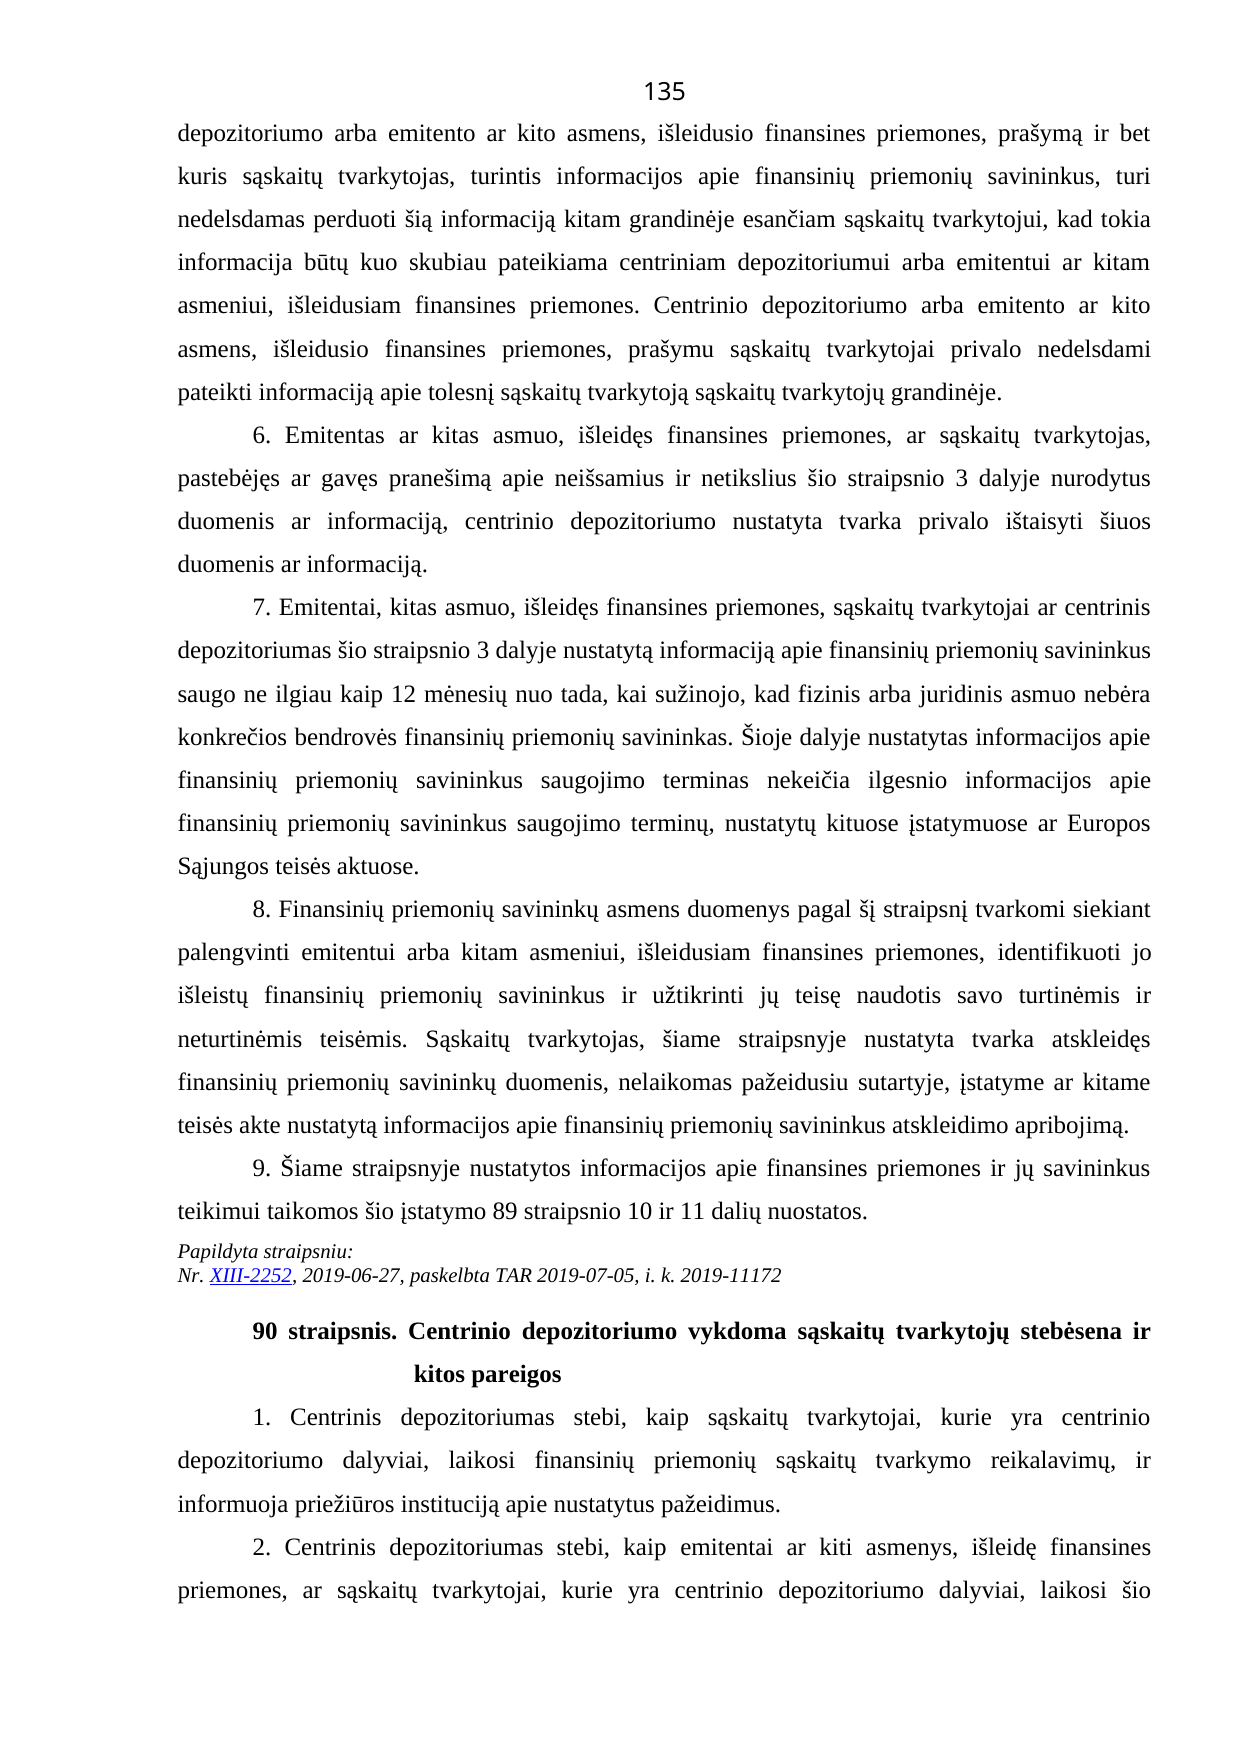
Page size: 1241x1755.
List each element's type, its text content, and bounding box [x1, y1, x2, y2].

text 90 straipsnis. Centrinio depozitoriumo vykdoma sąskaitų tvarkytojų stebėsena ir kitos pareigos [252, 1316, 1152, 1388]
text 1. Centrinis depozitoriumas stebi, kaip sąskaitų tvarkytojai, kurie yra centrinio depozitoriumo dalyviai, laikosi finansinių priemonių sąskaitų tvarkymo reikalavimų, ir informuoja priežiūros instituciją apie nustatytus pažeidimus. [177, 1402, 1152, 1517]
text depozitoriumo arba emitento ar kito asmens, išleidusio finansines priemones, prašymą ir bet kuris sąskaitų tvarkytojas, turintis informacijos apie finansinių priemonių savininkus, turi nedelsdamas perduoti šią informaciją kitam grandinėje esančiam sąskaitų tvarkytojui, kad tokia informacija būtų kuo skubiau pateikiama centriniam depozitoriumui arba emitentui ar kitam asmeniui, išleidusiam finansines priemones. Centrinio depozitoriumo arba emitento ar kito asmens, išleidusio finansines priemones, prašymu sąskaitų tvarkytojai privalo nedelsdami pateikti informaciją apie tolesnį sąskaitų tvarkytoją sąskaitų tvarkytojų grandinėje. [177, 118, 1152, 406]
text 9. Šiame straipsnyje nustatytos informacijos apie finansines priemones ir jų savininkus teikimui taikomos šio įstatymo 89 straipsnio 10 ir 11 dalių nuostatos. [177, 1153, 1152, 1225]
text 7. Emitentai, kitas asmuo, išleidęs finansines priemones, sąskaitų tvarkytojai ar centrinis depozitoriumas šio straipsnio 3 dalyje nustatytą informaciją apie finansinių priemonių savininkus saugo ne ilgiau kaip 12 mėnesių nuo tada, kai sužinojo, kad fizinis arba juridinis asmuo nebėra konkrečios bendrovės finansinių priemonių savininkas. Šioje dalyje nustatytas informacijos apie finansinių priemonių savininkus saugojimo terminas nekeičia ilgesnio informacijos apie finansinių priemonių savininkus saugojimo terminų, nustatytų kituose įstatymuose ar Europos Sąjungos teisės aktuose. [177, 592, 1152, 880]
text 8. Finansinių priemonių savininkų asmens duomenys pagal šį straipsnį tvarkomi siekiant palengvinti emitentui arba kitam asmeniui, išleidusiam finansines priemones, identifikuoti jo išleistų finansinių priemonių savininkus ir užtikrinti jų teisę naudotis savo turtinėmis ir neturtinėmis teisėmis. Sąskaitų tvarkytojas, šiame straipsnyje nustatyta tvarka atskleidęs finansinių priemonių savininkų duomenis, nelaikomas pažeidusiu sutartyje, įstatyme ar kitame teisės akte nustatytą informacijos apie finansinių priemonių savininkus atskleidimo apribojimą. [177, 894, 1152, 1139]
text 2. Centrinis depozitoriumas stebi, kaip emitentai ar kiti asmenys, išleidę finansines priemones, ar sąskaitų tvarkytojai, kurie yra centrinio depozitoriumo dalyviai, laikosi šio [177, 1532, 1152, 1604]
text Nr. XIII-2252, 2019-06-27, paskelbta TAR 2019-07-05, i. k. 2019-11172 [177, 1263, 1152, 1287]
text Papildyta straipsniu: [177, 1239, 1152, 1263]
text 6. Emitentas ar kitas asmuo, išleidęs finansines priemones, ar sąskaitų tvarkytojas, pastebėjęs ar gavęs pranešimą apie neišsamius ir netikslius šio straipsnio 3 dalyje nurodytus duomenis ar informaciją, centrinio depozitoriumo nustatyta tvarka privalo ištaisyti šiuos duomenis ar informaciją. [177, 420, 1152, 578]
